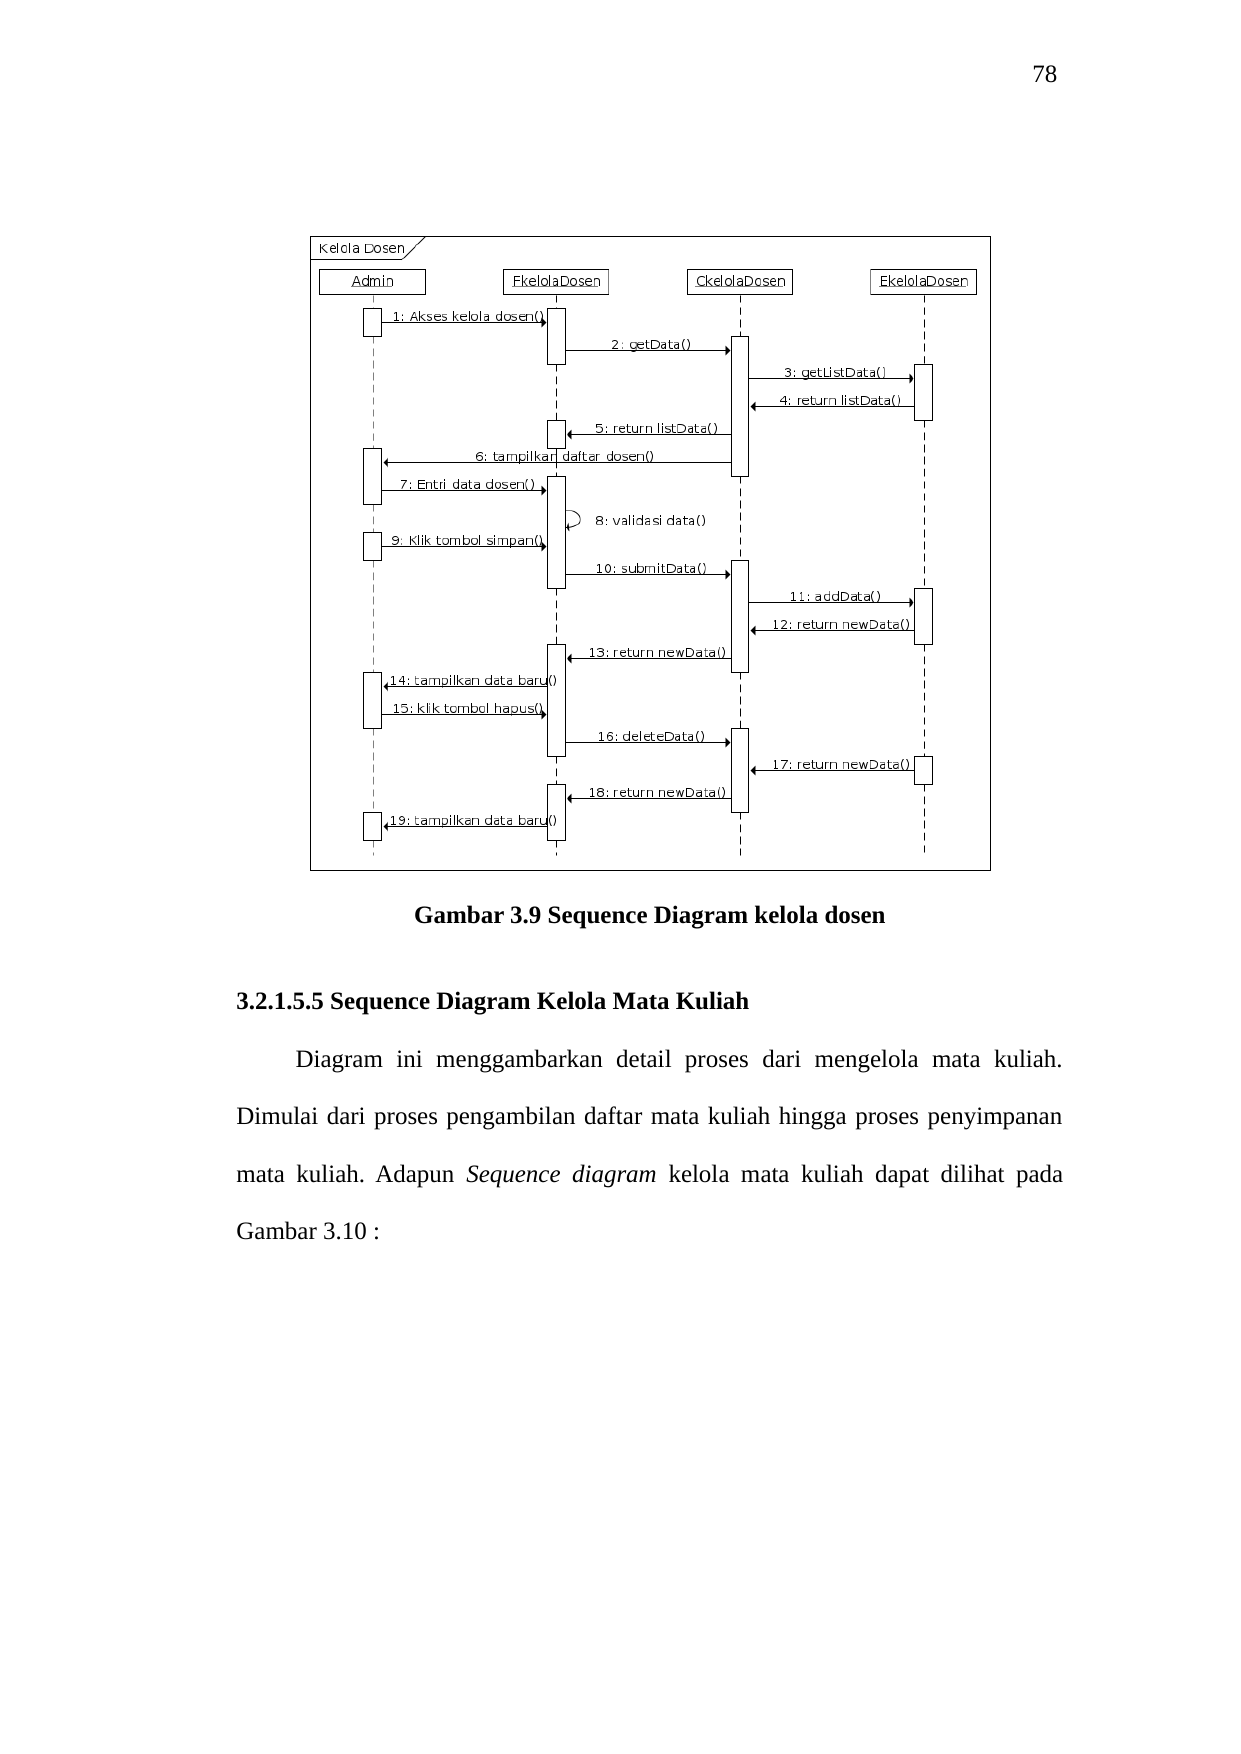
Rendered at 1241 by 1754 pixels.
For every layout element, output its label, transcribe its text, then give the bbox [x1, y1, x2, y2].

subtitle 3.2.1.5.5 Sequence Diagram Kelola Mata Kuliah [236, 986, 1063, 1015]
picture [300, 236, 999, 872]
text Diagram ini menggambarkan detail proses dari mengelola mata kuliah. Dimulai dari proses pengambilan daftar mata kuliah hingga proses penyimpanan mata kuliah. Adapun Sequence diagram kelola mata kuliah dapat dilihat pada Gambar 3.10 : [236, 1044, 1063, 1245]
text Gambar 3.9 Sequence Diagram kelola dosen [236, 872, 1063, 929]
